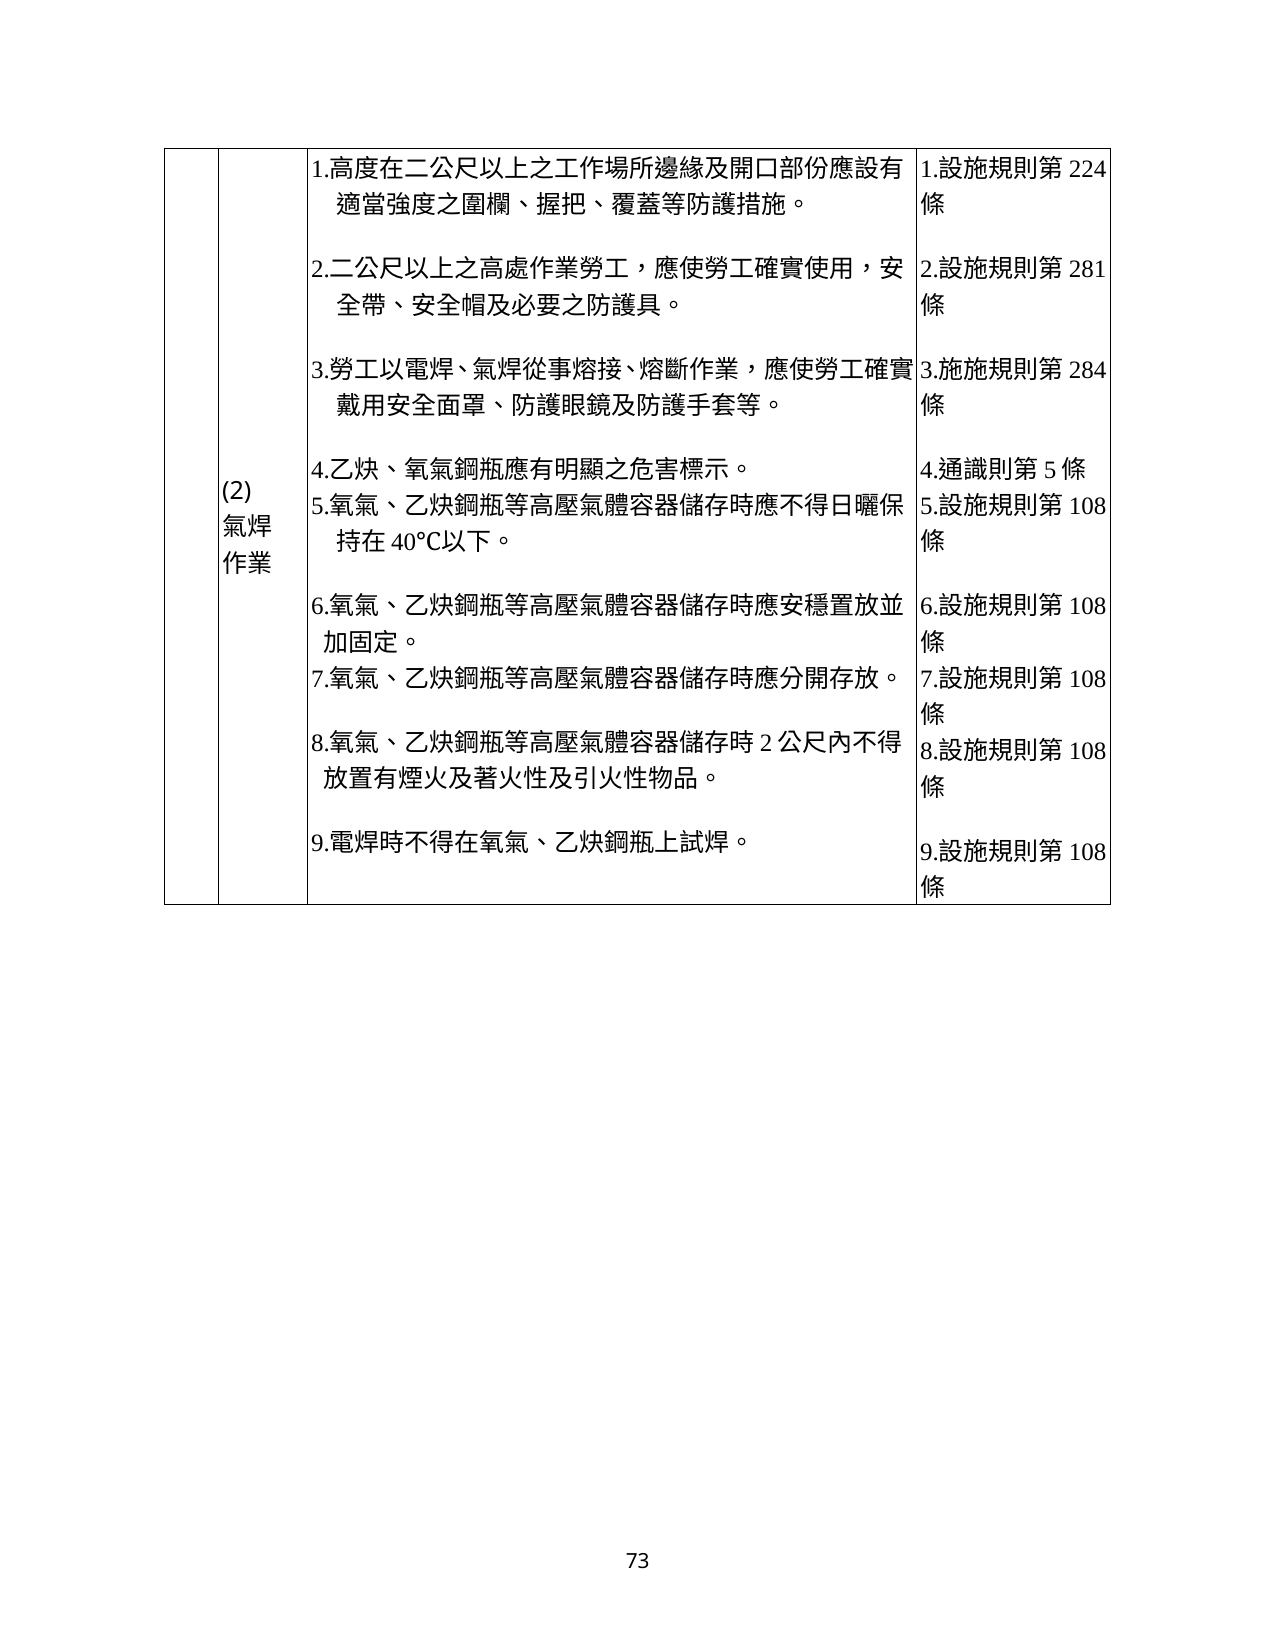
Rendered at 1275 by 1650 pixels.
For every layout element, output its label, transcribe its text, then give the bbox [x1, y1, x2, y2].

table_cell 1.設施規則第224條 2.設施規則第281條 3.施施規則第284條 4.通識則第5條 5.設施規則第108條 6.設施規則第108條 7.設施規則第108條 8.設施規則第108條 9.設施規則第108條 [917, 149, 1110, 903]
table_cell 1.高度在二公尺以上之工作場所邊緣及開口部份應設有適當強度之圍欄、握把、覆蓋等防護措施。 2.二公尺以上之高處作業勞工，應使勞工確實使用，安全帶、安全帽及必要之防護具。 3.勞工以電焊、氣焊從事熔接、熔斷作業，應使勞工確實戴用安全面罩、防護眼鏡及防護手套等。 4.乙炔、氧氣鋼瓶應有明顯之危害標示。 5.氧氣、乙炔鋼瓶等高壓氣體容器儲存時應不得日曬保持在40℃以下。 6.氧氣、乙炔鋼瓶等高壓氣體容器儲存時應安穩置放並加固定。 7.氧氣、乙炔鋼瓶等高壓氣體容器儲存時應分開存放。 8.氧氣、乙炔鋼瓶等高壓氣體容器儲存時2公尺內不得放置有煙火及著火性及引火性物品。 9.電焊時不得在氧氣、乙炔鋼瓶上試焊。 [308, 149, 916, 903]
table_cell [165, 149, 218, 903]
table_cell (2) 氣焊 作業 [219, 149, 307, 903]
